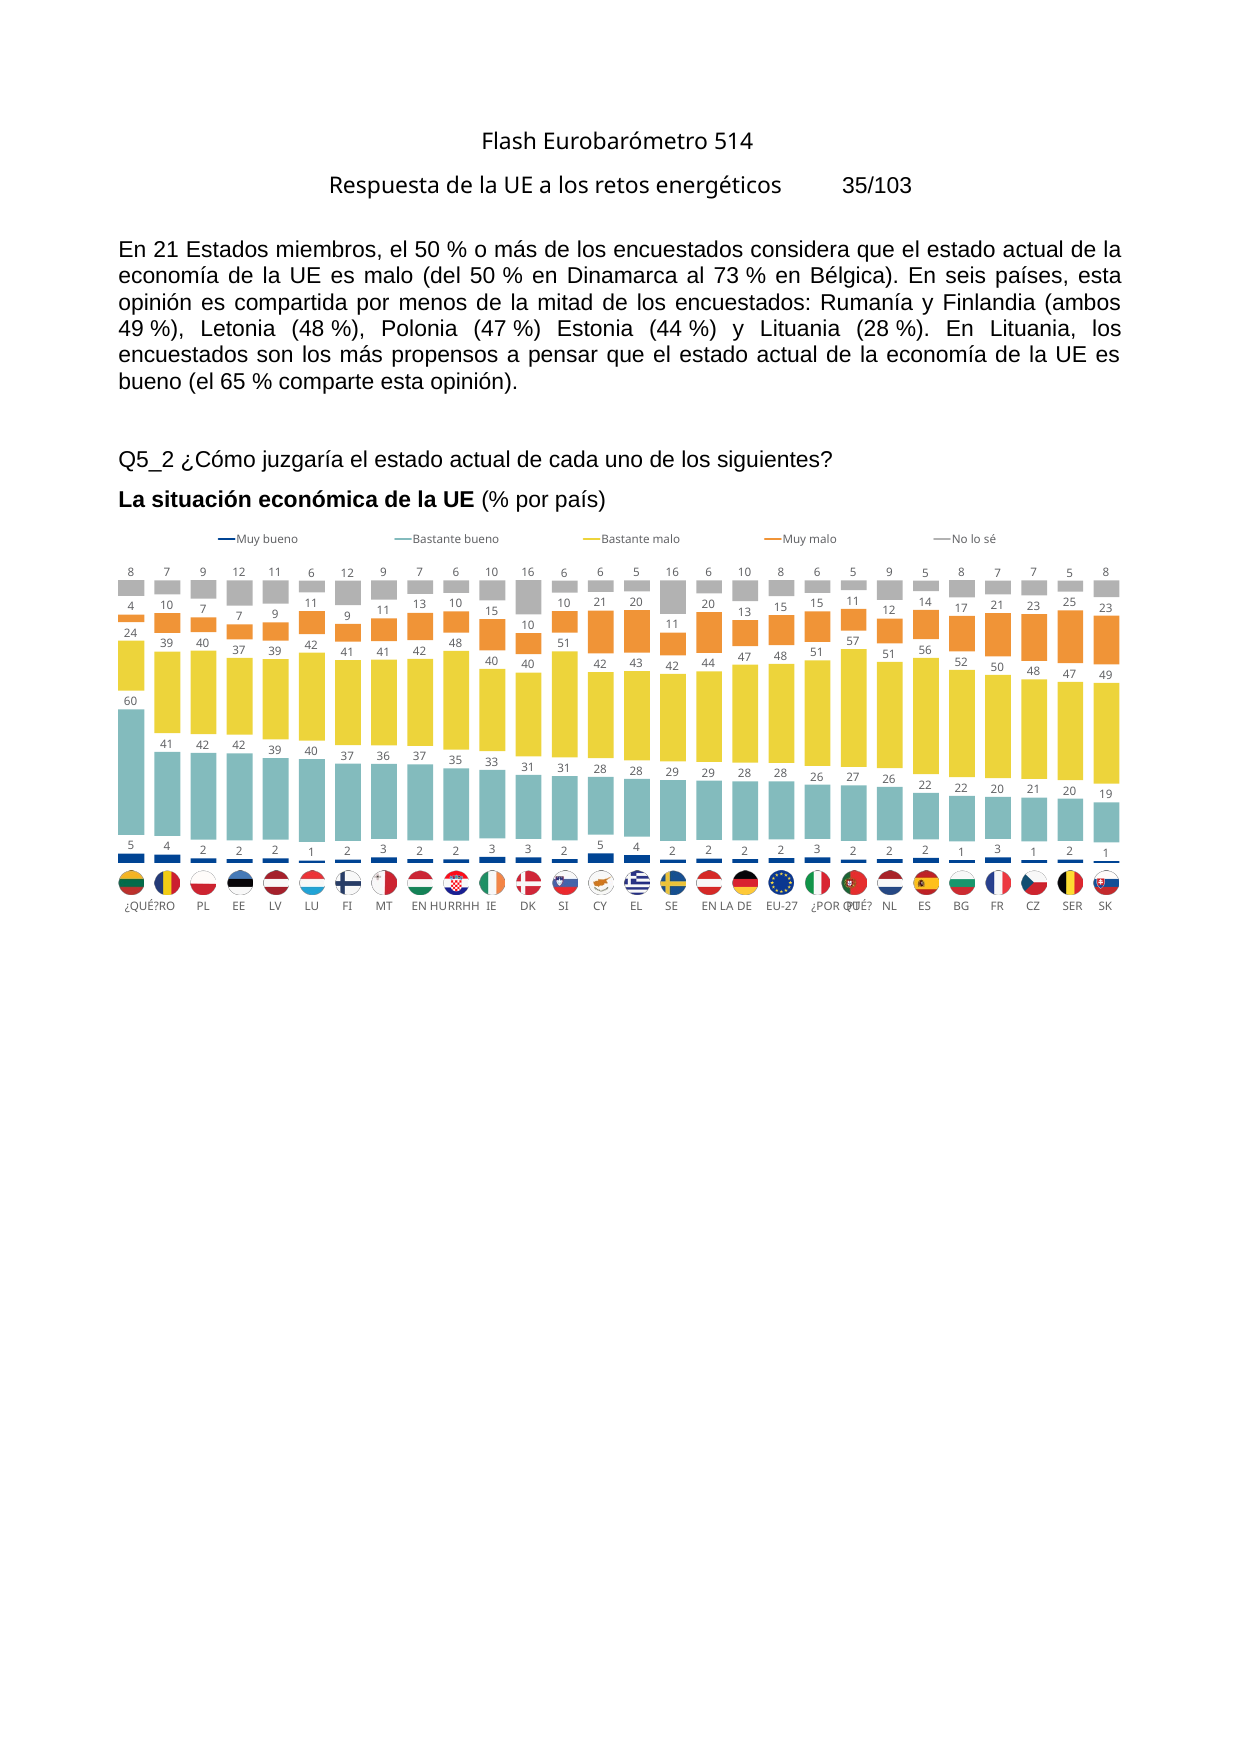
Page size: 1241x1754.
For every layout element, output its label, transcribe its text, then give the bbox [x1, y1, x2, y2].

picture [1057, 870, 1083, 895]
picture [516, 870, 541, 895]
text La situación económica de la UE (% por país) [118, 486, 1122, 512]
picture [841, 870, 867, 895]
picture [1093, 870, 1119, 895]
picture [732, 870, 758, 895]
picture [407, 870, 433, 895]
picture [768, 870, 794, 895]
picture [696, 870, 722, 895]
picture [335, 870, 361, 895]
text En 21 Estados miembros, el 50 % o más de los encuestados considera que el estado actual de la economía de la UE es malo (del 50 % en Dinamarca al 73 % en Bélgica). En seis países, esta opinión es compartida por menos de la mitad de los encuestados: Rumanía y Finlandia (ambos 49 %), Letonia (48 %), Polonia (47 %) Estonia (44 %) y Lituania (28 %). En Lituania, los encuestados son los más propensos a pensar que el estado actual de la economía de la UE es bueno (el 65 % comparte esta opinión). [118, 236, 1122, 394]
picture [552, 870, 578, 895]
picture [985, 870, 1011, 895]
picture [299, 870, 325, 895]
picture [1021, 870, 1047, 895]
picture [877, 870, 903, 895]
picture [660, 870, 686, 895]
picture [154, 870, 180, 895]
picture [479, 870, 505, 895]
picture [443, 870, 469, 895]
picture [227, 870, 253, 895]
picture [263, 870, 289, 895]
text Q5_2 ¿Cómo juzgaría el estado actual de cada uno de los siguientes? [118, 446, 1122, 473]
picture [624, 870, 650, 895]
picture [913, 870, 939, 895]
picture [371, 870, 397, 895]
picture [949, 870, 975, 895]
picture [118, 870, 144, 895]
picture [190, 870, 216, 895]
picture [588, 870, 614, 895]
picture [805, 870, 830, 895]
